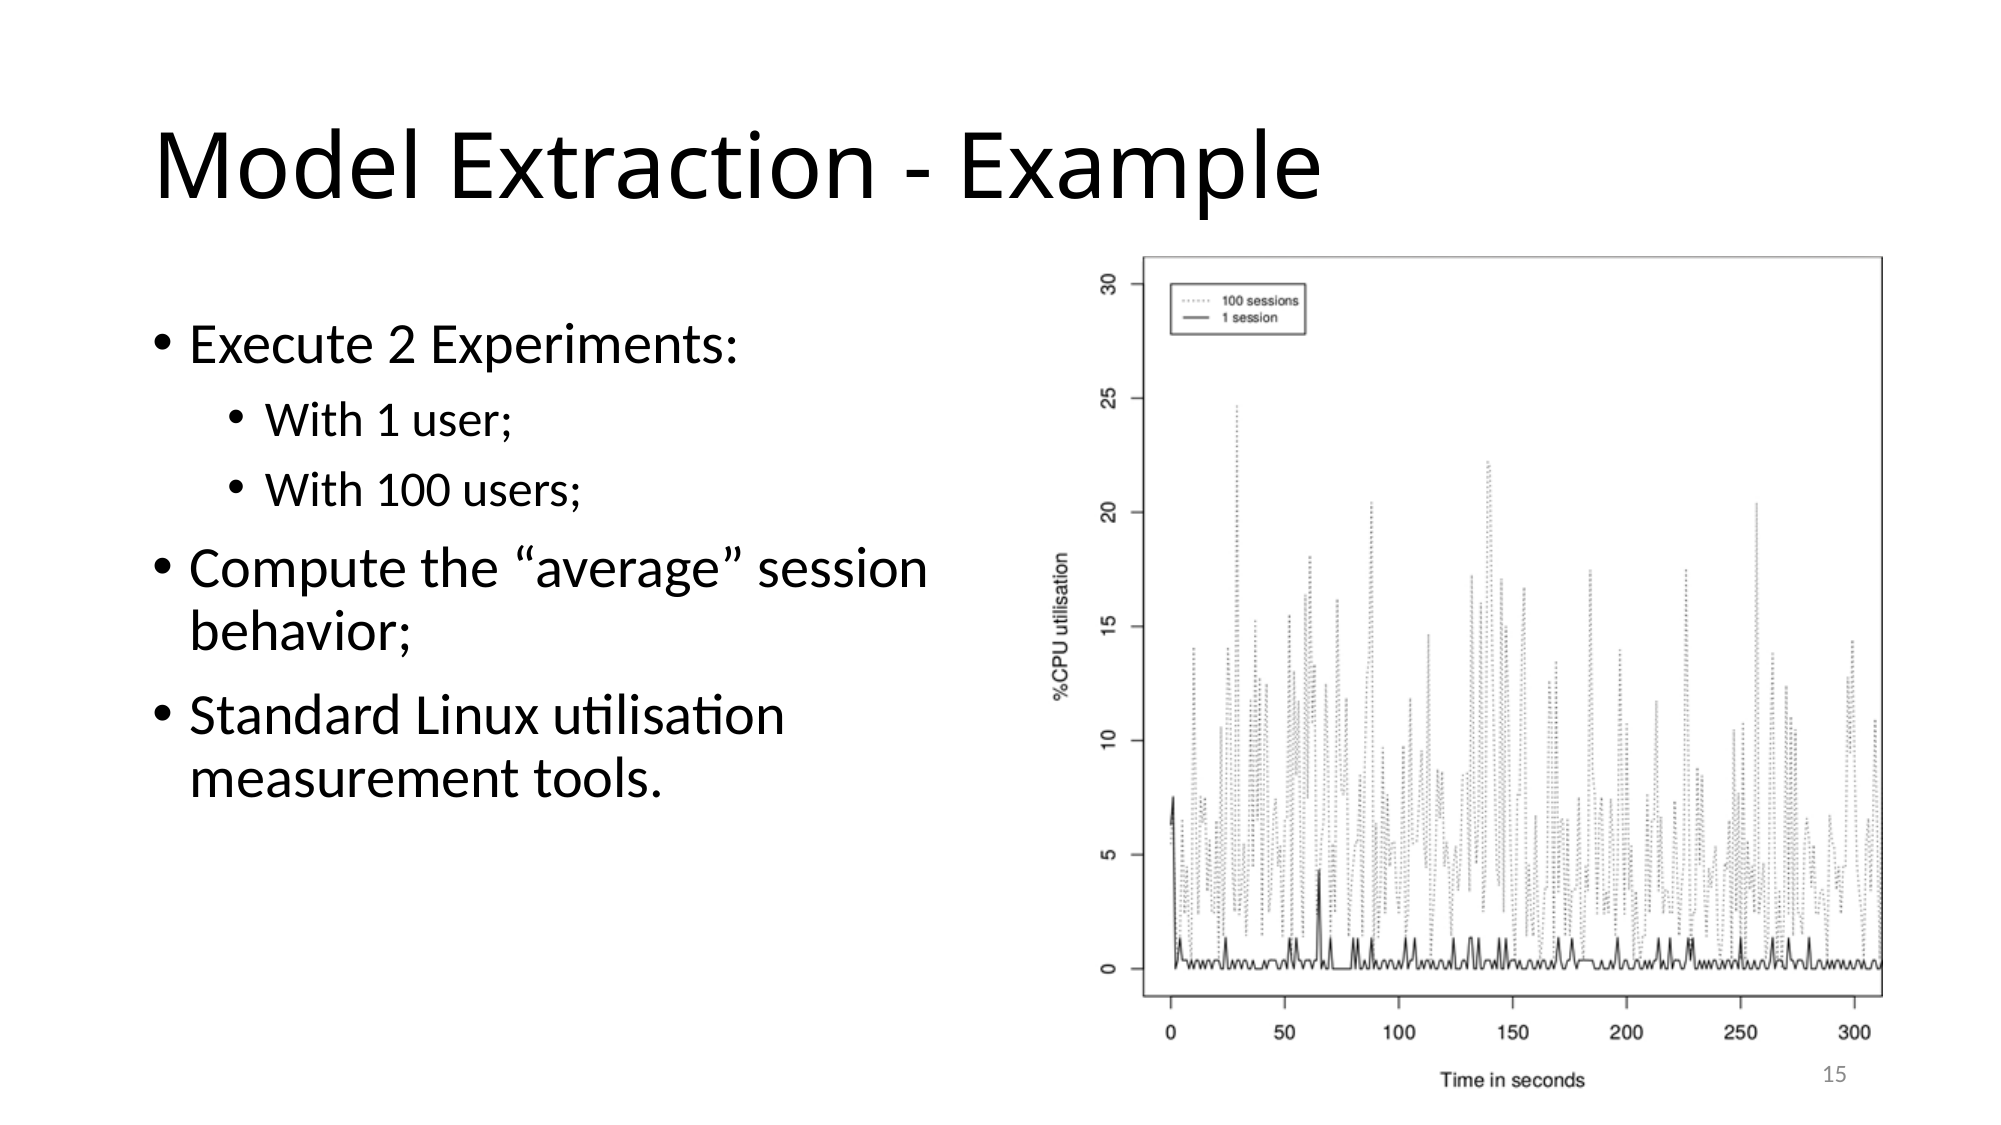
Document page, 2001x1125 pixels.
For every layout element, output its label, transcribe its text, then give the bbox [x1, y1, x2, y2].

list Execute 2 Experiments: With 1 user; With 100 users; Compute the “average” session behavior; Standard Linux utilisation measurement tools. [137, 305, 960, 1020]
slide_number [1412, 1042, 1863, 1103]
title Model Extraction - Example [137, 59, 1863, 278]
picture [1048, 256, 1883, 1093]
